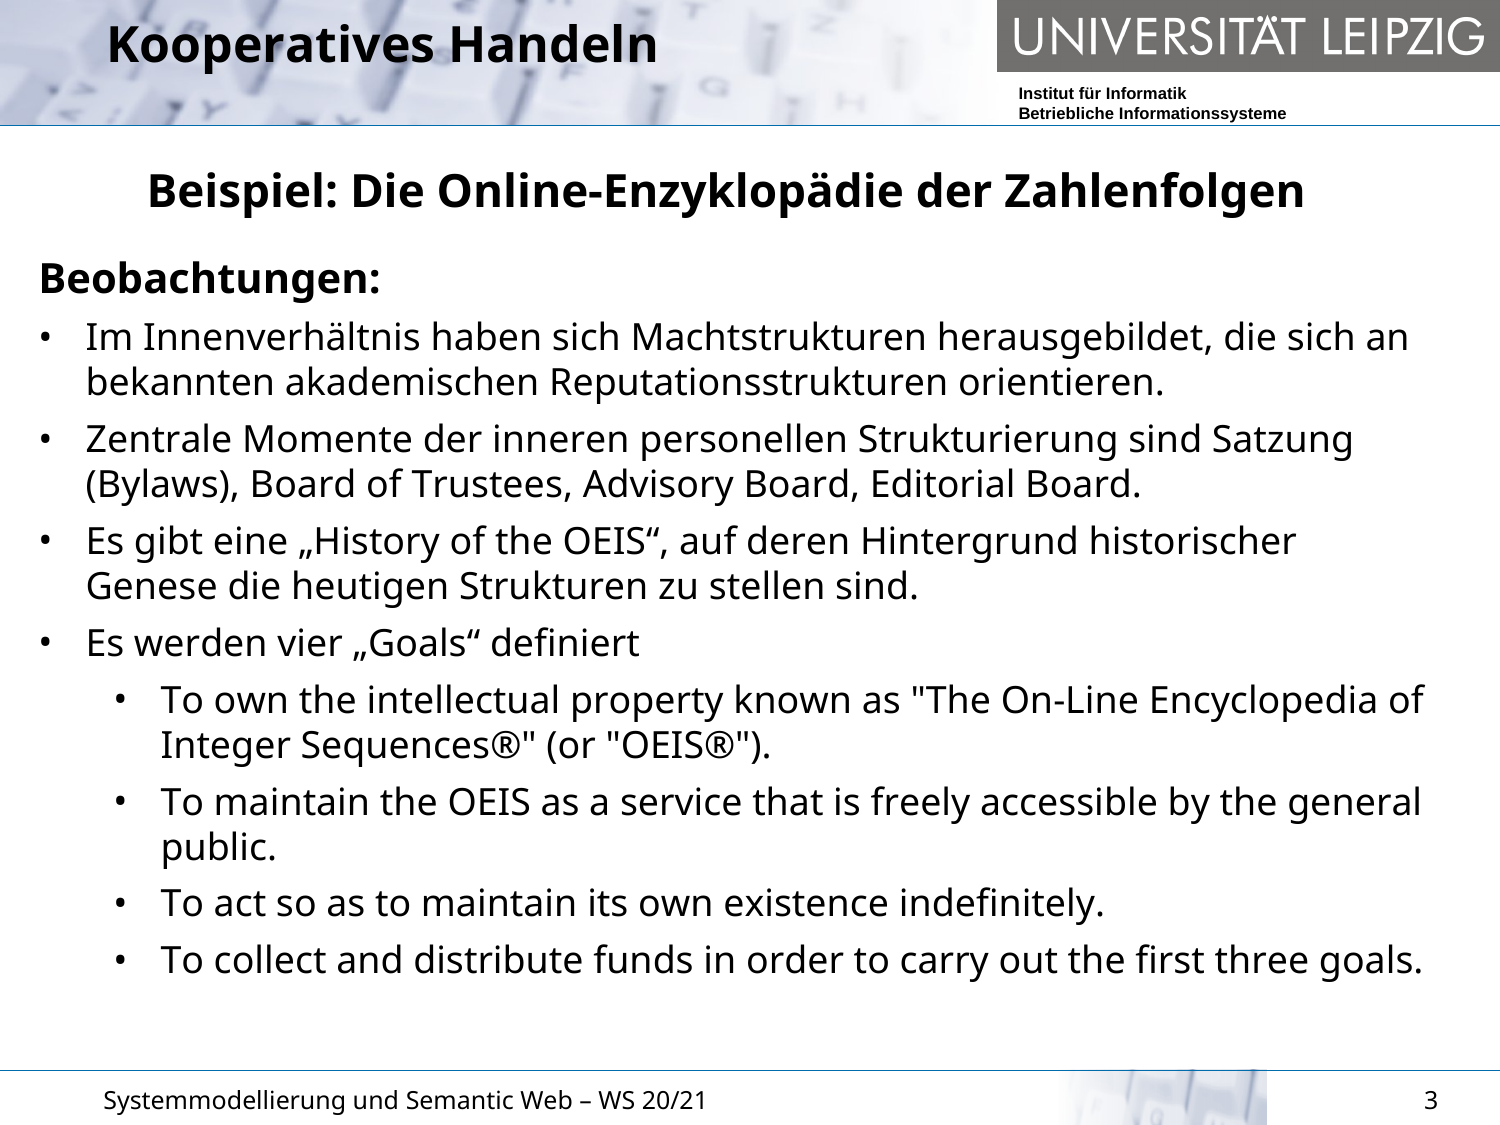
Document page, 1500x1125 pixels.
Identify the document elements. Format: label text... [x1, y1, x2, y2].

text_box Beispiel: Die Online-Enzyklopädie der Zahlenfolgen Beobachtungen: Im Innenverhältnis haben sich Machtstrukturen herausgebildet, die sich an bekannten akademischen Reputationsstrukturen orientieren. Zentrale Momente der inneren personellen Strukturierung sind Satzung (Bylaws), Board of Trustees, Advisory Board, Editorial Board. Es gibt eine „History of the OEIS“, auf deren Hintergrund historischer Genese die heutigen Strukturen zu stellen sind. Es werden vier „Goals“ definiert To own the intellectual property known as "The On-Line Encyclopedia of Integer Sequences®" (or "OEIS®"). To maintain the OEIS as a service that is freely accessible by the general public. To act so as to maintain its own existence indefinitely. To collect and distribute funds in order to carry out the first three goals. [23, 153, 1441, 989]
picture [0, 0, 1500, 125]
text_box Kooperatives Handeln [91, 5, 675, 81]
picture [1057, 1071, 1267, 1125]
